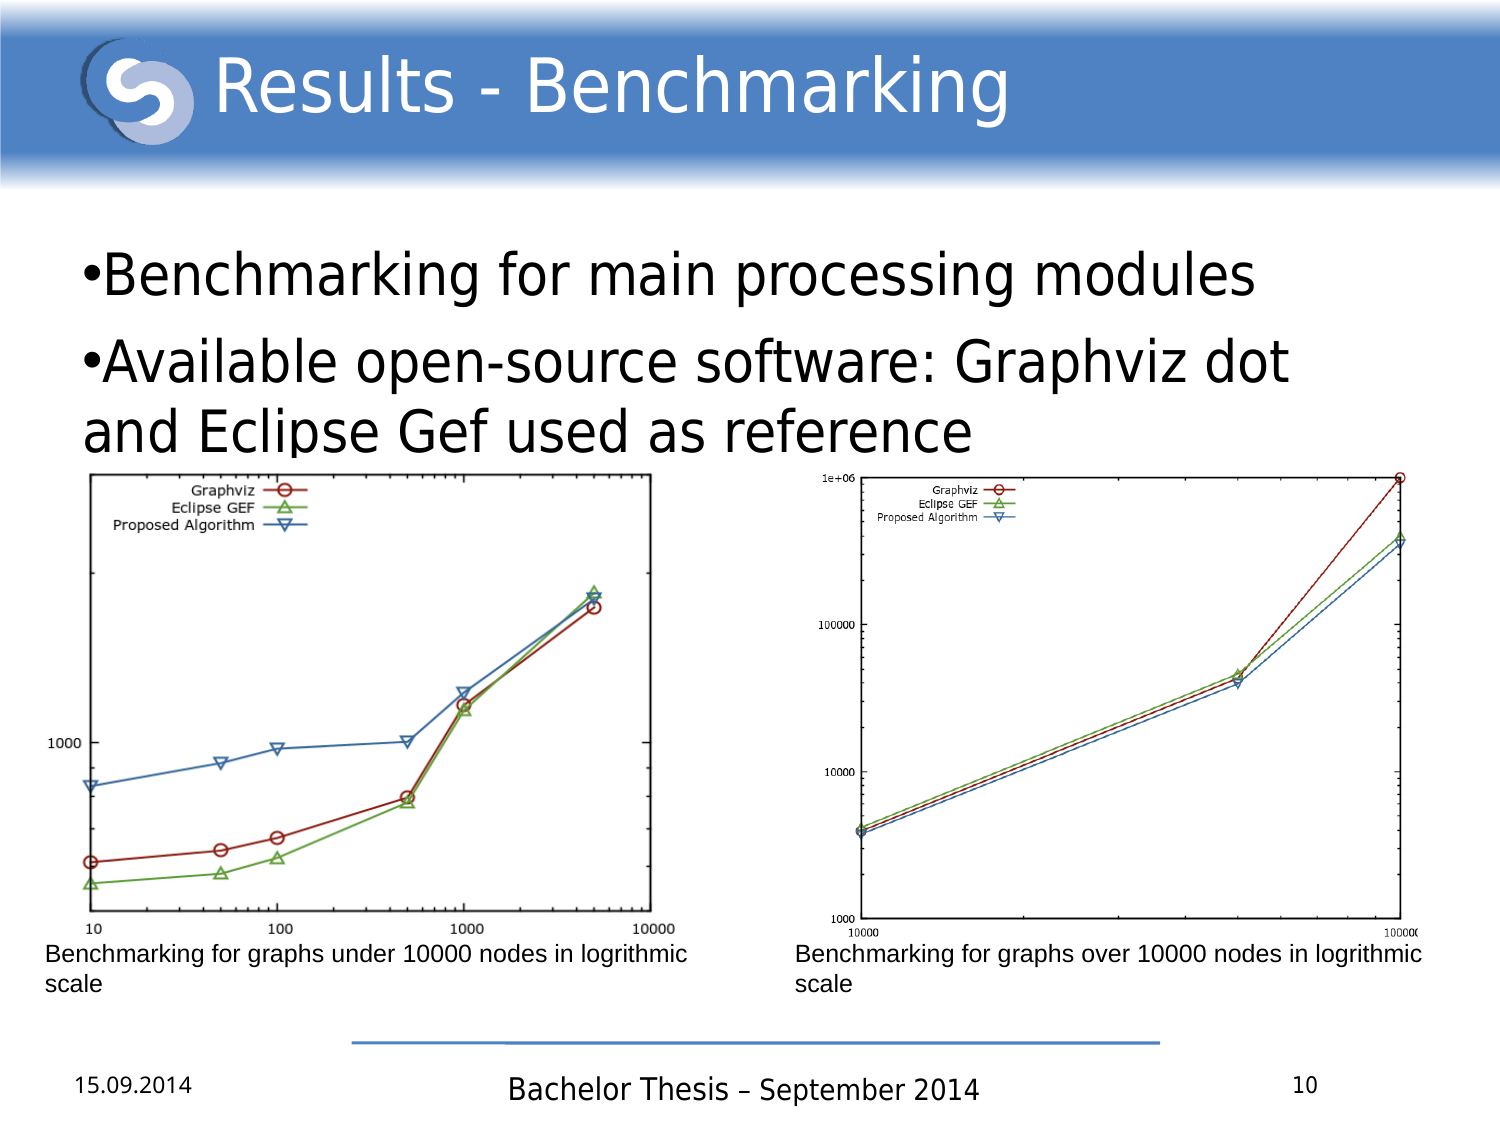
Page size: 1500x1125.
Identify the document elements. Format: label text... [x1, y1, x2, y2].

picture [25, 458, 676, 946]
list Benchmarking for graphs over 10000 nodes in logrithmic scale [780, 930, 1486, 1006]
picture [802, 464, 1418, 930]
list Benchmarking for main processing modules Available open-source software: Graphviz dot and Eclipse Gef used as reference [67, 206, 1418, 496]
list Benchmarking for graphs under 10000 nodes in logrithmic scale [30, 930, 736, 1006]
text_box Bachelor Thesis – September 2014 [421, 1061, 1067, 1108]
picture [0, 0, 1500, 189]
text_box 15.09.2014 [59, 1062, 245, 1109]
text_box [1277, 1061, 1426, 1108]
title Results - Benchmarking [199, 11, 1425, 155]
